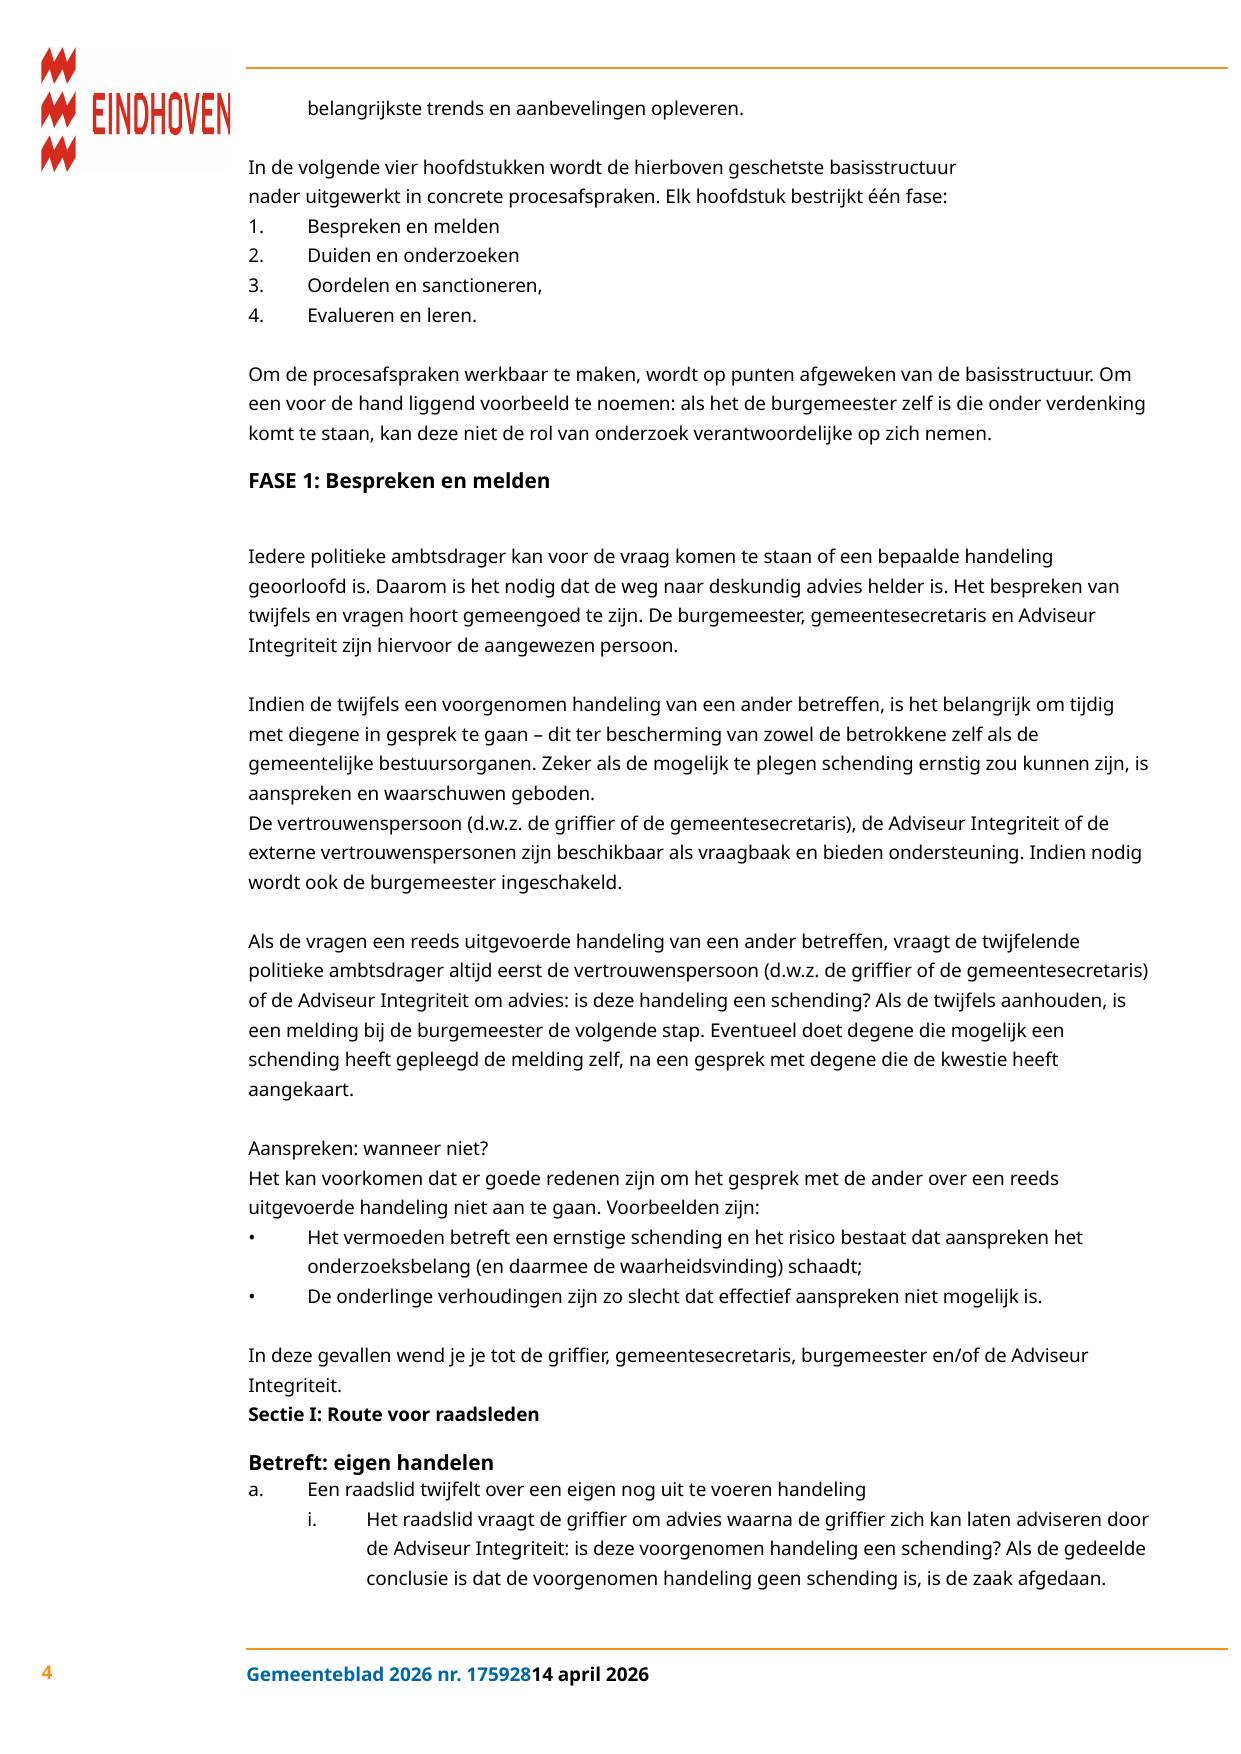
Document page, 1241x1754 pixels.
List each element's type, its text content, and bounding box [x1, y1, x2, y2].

text De vertrouwenspersoon (d.w.z. de griffier of de gemeentesecretaris), de Adviseur Integriteit of de externe vertrouwenspersonen zijn beschikbaar als vraagbaak en bieden ondersteuning. Indien nodig wordt ook de burgemeester ingeschakeld. [248, 810, 1152, 895]
text Iedere politieke ambtsdrager kan voor de vraag komen te staan of een bepaalde handeling geoorloofd is. Daarom is het nodig dat de weg naar deskundig advies helder is. Het bespreken van twijfels en vragen hoort gemeengoed te zijn. De burgemeester, gemeentesecretaris en Adviseur Integriteit zijn hiervoor de aangewezen persoon. [248, 543, 1152, 658]
text Indien de twijfels een voorgenomen handeling van een ander betreffen, is het belangrijk om tijdig met diegene in gesprek te gaan – dit ter bescherming van zowel de betrokkene zelf als de gemeentelijke bestuursorganen. Zeker als de mogelijk te plegen schending ernstig zou kunnen zijn, is aanspreken en waarschuwen geboden. [248, 691, 1152, 806]
list Bespreken en melden [248, 213, 1152, 239]
text Het kan voorkomen dat er goede redenen zijn om het gesprek met de ander over een reeds uitgevoerde handeling niet aan te gaan. Voorbeelden zijn: [248, 1165, 1152, 1220]
list Een raadslid twijfelt over een eigen nog uit te voeren handeling [248, 1476, 1152, 1502]
list Het raadslid vraagt de griffier om advies waarna de griffier zich kan laten adviseren door de Adviseur Integriteit: is deze voorgenomen handeling een schending? Als de gedeelde conclusie is dat de voorgenomen handeling geen schending is, is de zaak afgedaan. [307, 1506, 1152, 1591]
picture [41, 47, 231, 172]
text In de volgende vier hoofdstukken wordt de hierboven geschetste basisstructuur [248, 154, 1152, 180]
text Betreft: eigen handelen [248, 1448, 1152, 1476]
list De onderlinge verhoudingen zijn zo slecht dat effectief aanspreken niet mogelijk is. [248, 1283, 1152, 1309]
text Aanspreken: wanneer niet? [248, 1135, 1152, 1161]
list Duiden en onderzoeken [248, 243, 1152, 268]
text Om de procesafspraken werkbaar te maken, wordt op punten afgeweken van de basisstructuur. Om een voor de hand liggend voorbeeld te noemen: als het de burgemeester zelf is die onder verdenking komt te staan, kan deze niet de rol van onderzoek verantwoordelijke op zich nemen. [248, 361, 1152, 446]
text nader uitgewerkt in concrete procesafspraken. Elk hoofdstuk bestrijkt één fase: [248, 183, 1152, 209]
text Als de vragen een reeds uitgevoerde handeling van een ander betreffen, vraagt de twijfelende politieke ambtsdrager altijd eerst de vertrouwenspersoon (d.w.z. de griffier of de gemeentesecretaris) of de Adviseur Integriteit om advies: is deze handeling een schending? Als de twijfels aanhouden, is een melding bij de burgemeester de volgende stap. Eventueel doet degene die mogelijk een schending heeft gepleegd de melding zelf, na een gesprek met degene die de kwestie heeft aangekaart. [248, 928, 1152, 1102]
text In deze gevallen wend je je tot de griffier, gemeentesecretaris, burgemeester en/of de Adviseur Integriteit. [248, 1342, 1152, 1398]
list Evalueren en leren. [248, 302, 1152, 328]
list Oordelen en sanctioneren, [248, 272, 1152, 298]
text FASE 1: Bespreken en melden [248, 466, 1152, 494]
list Het vermoeden betreft een ernstige schending en het risico bestaat dat aanspreken het onderzoeksbelang (en daarmee de waarheidsvinding) schaadt; [248, 1224, 1152, 1279]
text Sectie I: Route voor raadsleden [248, 1401, 1152, 1427]
list belangrijkste trends en aanbevelingen opleveren. [248, 95, 1152, 121]
